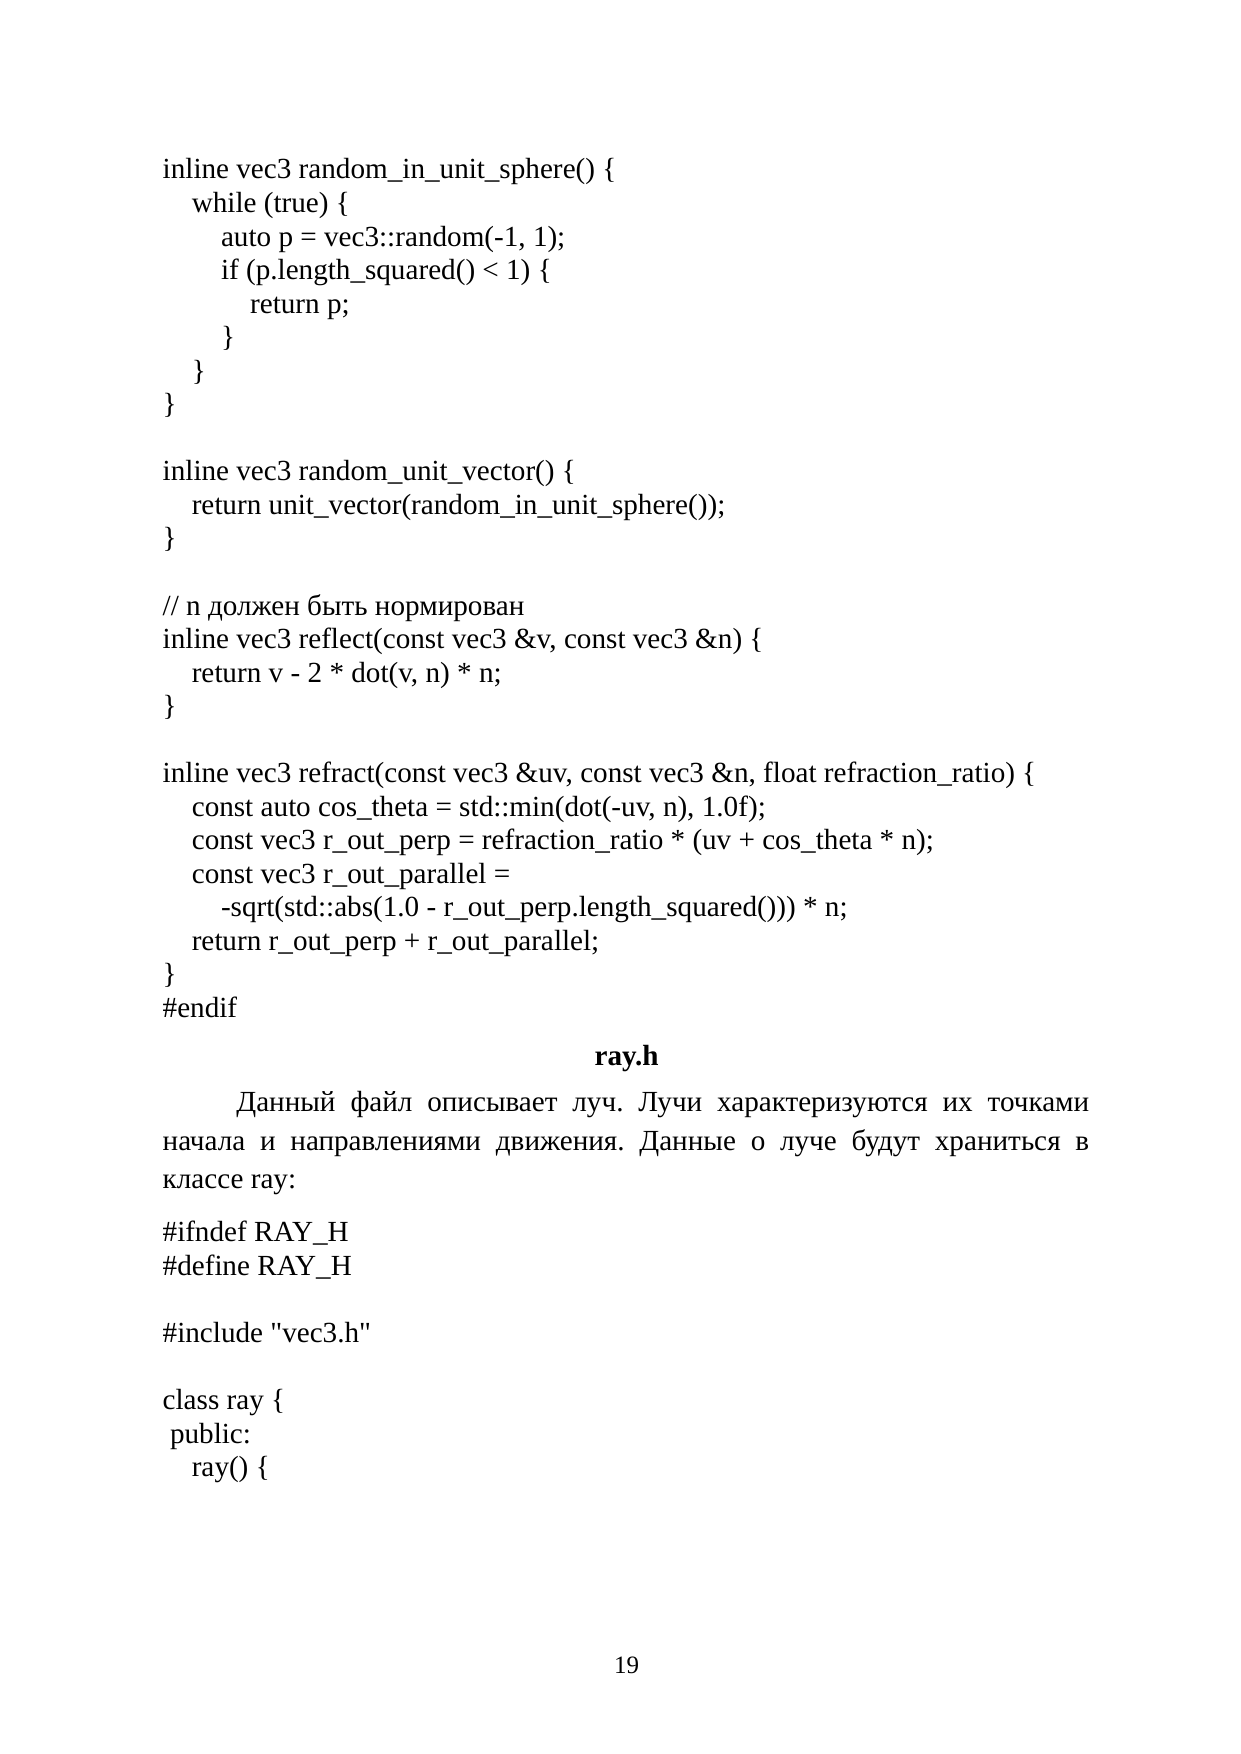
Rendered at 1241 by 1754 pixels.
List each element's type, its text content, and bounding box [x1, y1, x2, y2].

text } [162, 957, 1090, 990]
text return r_out_perp + r_out_parallel; [162, 923, 1090, 957]
text -sqrt(std::abs(1.0 - r_out_perp.length_squared())) * n; [162, 889, 1090, 923]
text return unit_vector(random_in_unit_sphere()); [162, 487, 1090, 521]
text return p; [162, 286, 1090, 319]
text while (true) { [162, 185, 1090, 219]
text // n должен быть нормирован [162, 588, 1090, 621]
text inline vec3 random_unit_vector() { [162, 453, 1090, 487]
subtitle ray.h [162, 1038, 1090, 1072]
text #define RAY_H [162, 1248, 1090, 1282]
text class ray { [162, 1382, 1090, 1416]
text const vec3 r_out_perp = refraction_ratio * (uv + cos_theta * n); [162, 822, 1090, 856]
text #include "vec3.h" [162, 1315, 1090, 1349]
text } [162, 386, 1090, 420]
text const auto cos_theta = std::min(dot(-uv, n), 1.0f); [162, 789, 1090, 822]
text inline vec3 refract(const vec3 &uv, const vec3 &n, float refraction_ratio) { [162, 755, 1090, 789]
text } [162, 319, 1090, 353]
text #endif [162, 990, 1090, 1024]
text } [162, 353, 1090, 386]
text #ifndef RAY_H [162, 1214, 1090, 1248]
text return v - 2 * dot(v, n) * n; [162, 655, 1090, 688]
text auto p = vec3::random(-1, 1); [162, 219, 1090, 252]
text const vec3 r_out_parallel = [162, 856, 1090, 889]
text Данный файл описывает луч. Лучи характеризуются их точками начала и направлениями движения. Данные о луче будут храниться в классе ray: [162, 1084, 1090, 1195]
text inline vec3 reflect(const vec3 &v, const vec3 &n) { [162, 621, 1090, 655]
text if (p.length_squared() < 1) { [162, 252, 1090, 286]
text } [162, 688, 1090, 722]
text public: [162, 1416, 1090, 1449]
text } [162, 521, 1090, 554]
text ray() { [162, 1449, 1090, 1483]
text inline vec3 random_in_unit_sphere() { [162, 152, 1090, 185]
